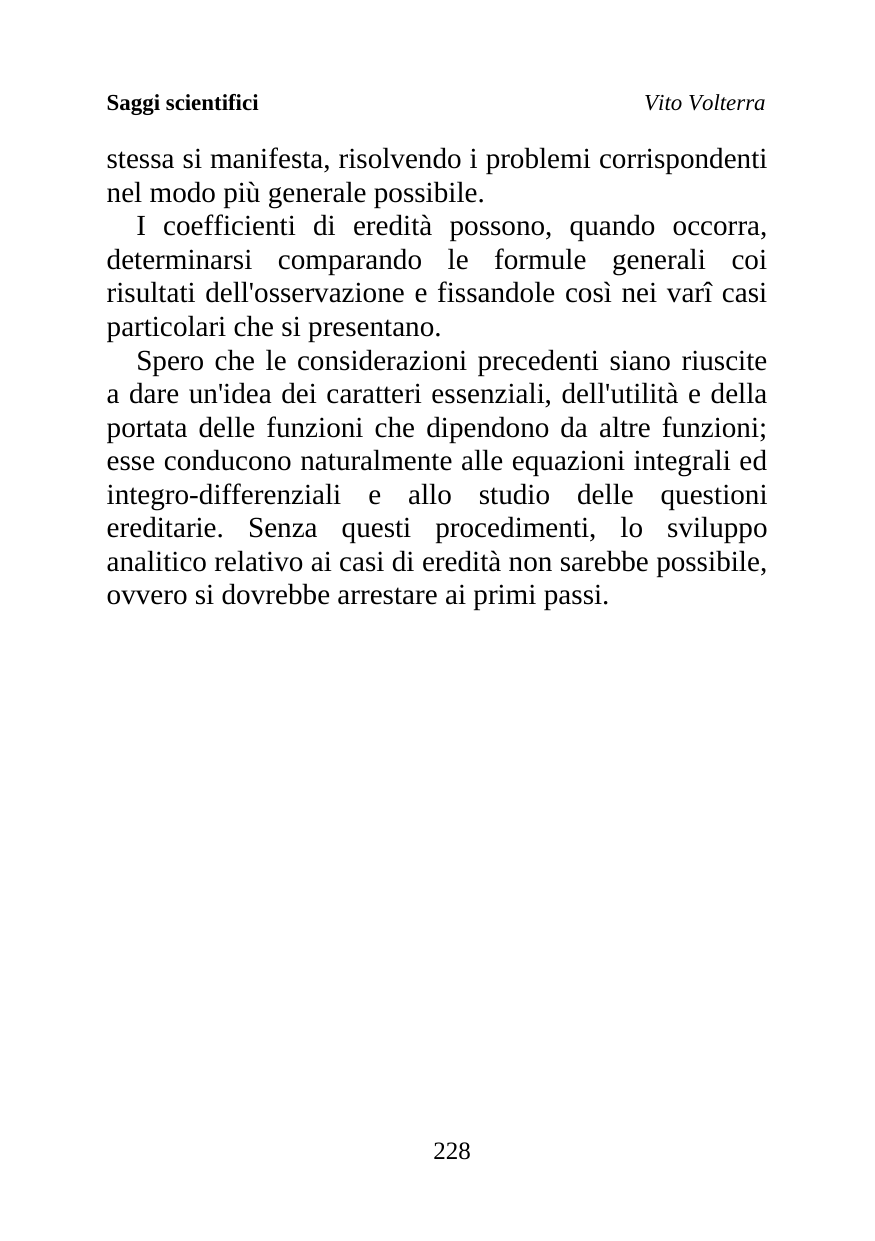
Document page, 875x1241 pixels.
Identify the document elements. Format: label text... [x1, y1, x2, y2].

text I coefficienti di eredità possono, quando occorra, determinarsi comparando le formule generali coi risultati dell'osservazione e fissandole così nei varî casi particolari che si presentano. [106, 208, 768, 343]
text stessa si manifesta, risolvendo i problemi corrispondenti nel modo più generale possibile. [106, 141, 768, 208]
text Spero che le considerazioni precedenti siano riuscite a dare un'idea dei caratteri essenziali, dell'utilità e della portata delle funzioni che dipendono da altre funzioni; esse conducono naturalmente alle equazioni integrali ed integro-differenziali e allo studio delle questioni ereditarie. Senza questi procedimenti, lo sviluppo analitico relativo ai casi di eredità non sarebbe possibile, ovvero si dovrebbe arrestare ai primi passi. [106, 343, 768, 611]
